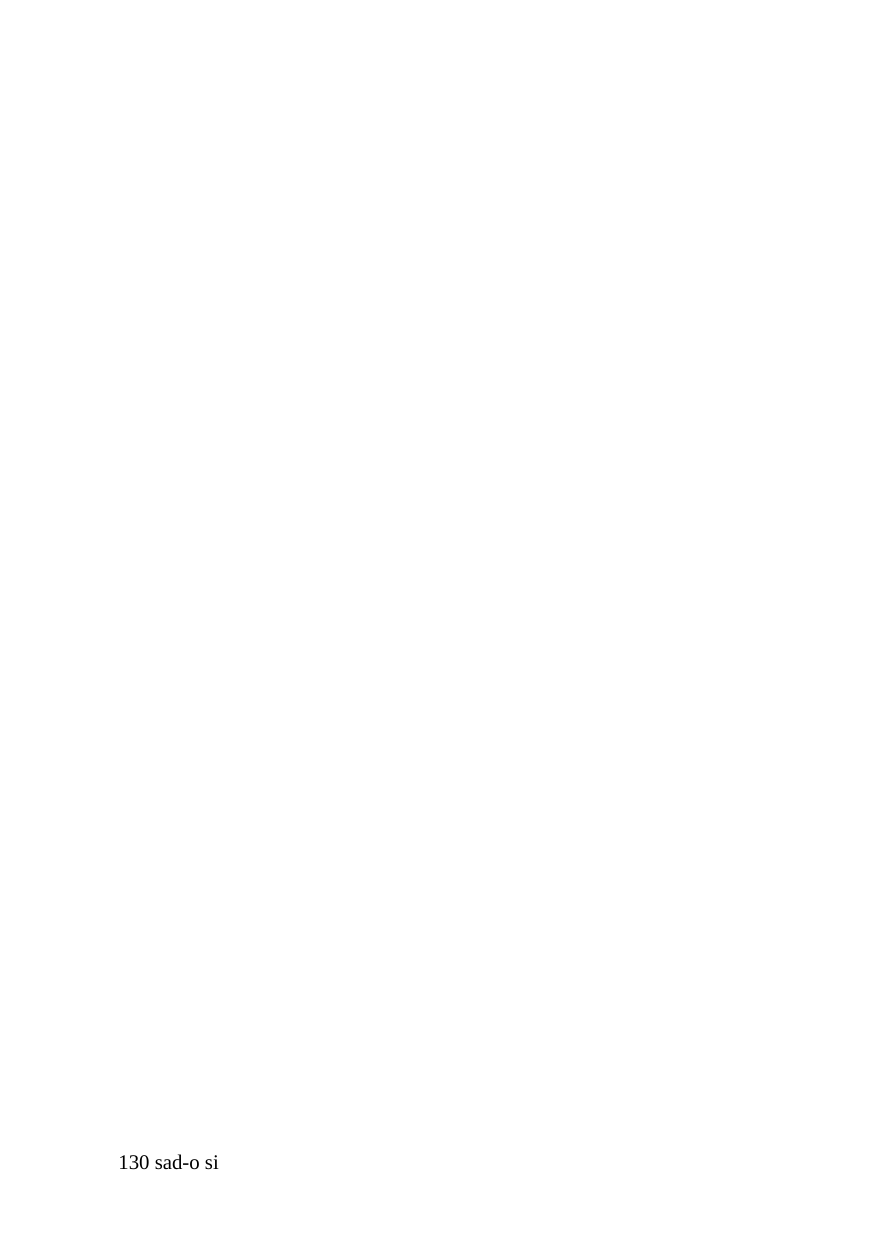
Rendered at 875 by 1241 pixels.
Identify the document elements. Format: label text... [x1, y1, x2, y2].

text 130 sad-o si [118, 1150, 756, 1174]
